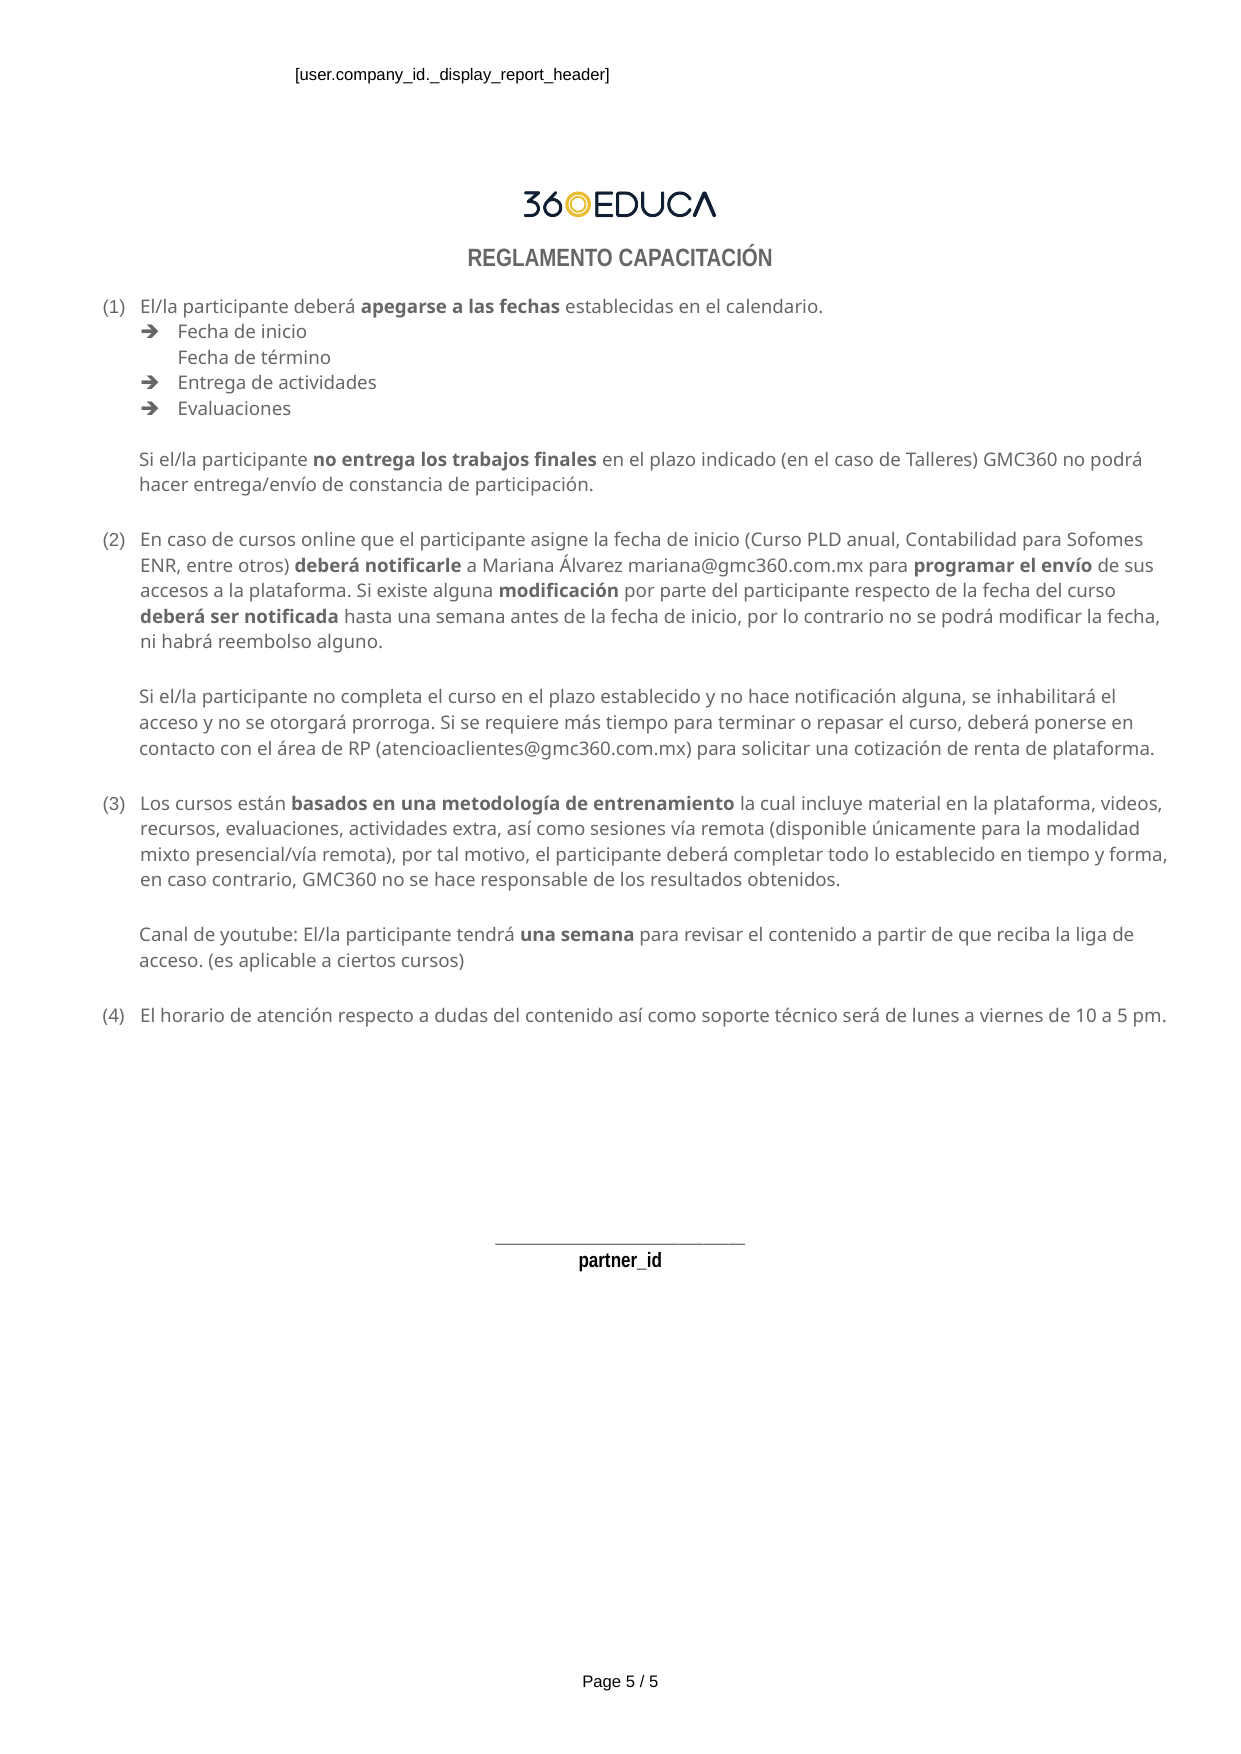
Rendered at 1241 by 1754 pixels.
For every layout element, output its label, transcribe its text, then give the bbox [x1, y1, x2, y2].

list En caso de cursos online que el participante asigne la fecha de inicio (Curso PLD anual, Contabilidad para Sofomes ENR, entre otros) deberá notificarle a Mariana Álvarez mariana@gmc360.com.mx para programar el envío de sus accesos a la plataforma. Si existe alguna modificación por parte del participante respecto de la fecha del curso deberá ser notificada hasta una semana antes de la fecha de inicio, por lo contrario no se podrá modificar la fecha, ni habrá reembolso alguno. [102, 527, 1175, 654]
text Si el/la participante no completa el curso en el plazo establecido y no hace notificación alguna, se inhabilitará el acceso y no se otorgará prorroga. Si se requiere más tiempo para terminar o repasar el curso, deberá ponerse en contacto con el área de RP (atencioaclientes@gmc360.com.mx) para solicitar una cotización de renta de plataforma. [139, 684, 1175, 760]
text Canal de youtube: El/la participante tendrá una semana para revisar el contenido a partir de que reciba la liga de acceso. (es aplicable a ciertos cursos) [139, 921, 1175, 972]
list Entrega de actividades [140, 370, 1175, 395]
text partner_id [65, 1247, 1175, 1271]
list El/la participante deberá apegarse a las fechas establecidas en el calendario. [102, 293, 1175, 319]
picture [520, 168, 720, 243]
list Evaluaciones [140, 395, 1175, 421]
text REGLAMENTO CAPACITACIÓN [65, 243, 1175, 272]
text ______________________________ [65, 1222, 1175, 1247]
list El horario de atención respecto a dudas del contenido así como soporte técnico será de lunes a viernes de 10 a 5 pm. [102, 1002, 1175, 1027]
list Los cursos están basados en una metodología de entrenamiento la cual incluye material en la plataforma, videos, recursos, evaluaciones, actividades extra, así como sesiones vía remota (disponible únicamente para la modalidad mixto presencial/vía remota), por tal motivo, el participante deberá completar todo lo establecido en tiempo y forma, en caso contrario, GMC360 no se hace responsable de los resultados obtenidos. [102, 790, 1175, 892]
text Si el/la participante no entrega los trabajos finales en el plazo indicado (en el caso de Talleres) GMC360 no podrá hacer entrega/envío de constancia de participación. [139, 446, 1175, 497]
list Fecha de inicio Fecha de término [140, 319, 1175, 370]
